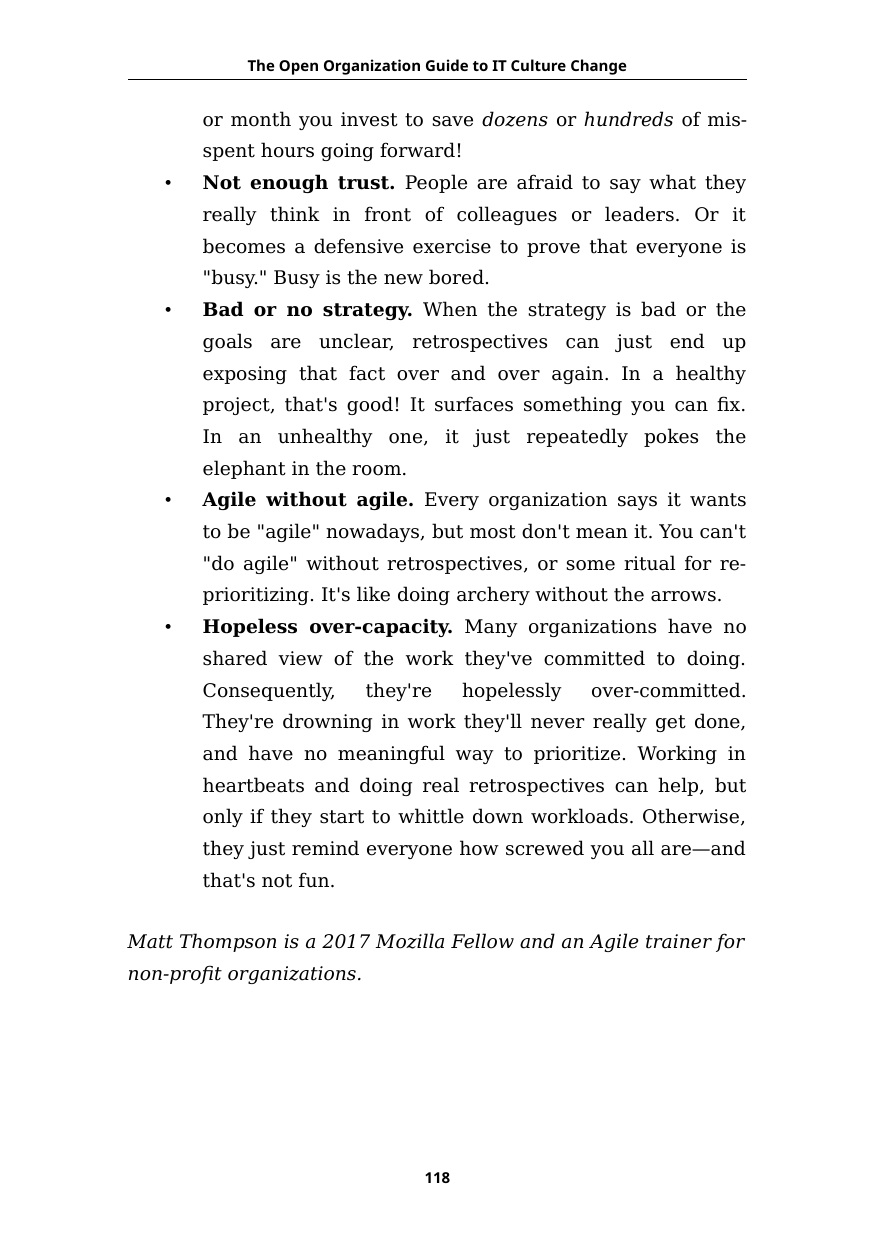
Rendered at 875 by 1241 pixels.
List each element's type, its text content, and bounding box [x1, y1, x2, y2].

list Bad or no strategy. When the strategy is bad or the goals are unclear, retrospectives can just end up exposing that fact over and over again. In a healthy project, that's good! It surfaces something you can fix. In an unhealthy one, it just repeatedly pokes the elephant in the room. [165, 299, 747, 479]
list Agile without agile. Every organization says it wants to be "agile" nowadays, but most don't mean it. You can't "do agile" without retrospectives, or some ritual for re-prioritizing. It's like doing archery without the arrows. [165, 489, 747, 606]
list Not enough trust. People are afraid to say what they really think in front of colleagues or leaders. Or it becomes a defensive exercise to prove that everyone is "busy." Busy is the new bored. [165, 172, 747, 289]
text Matt Thompson is a 2017 Mozilla Fellow and an Agile trainer for non-profit organizations. [127, 931, 747, 985]
list Hopeless over-capacity. Many organizations have no shared view of the work they've committed to doing. Consequently, they're hopelessly over-committed. They're drowning in work they'll never really get done, and have no meaningful way to prioritize. Working in heartbeats and doing real retrospectives can help, but only if they start to whittle down workloads. Otherwise, they just remind everyone how screwed you all are—and that's not fun. [165, 616, 747, 891]
list or month you invest to save dozens or hundreds of mis-spent hours going forward! [165, 109, 747, 162]
